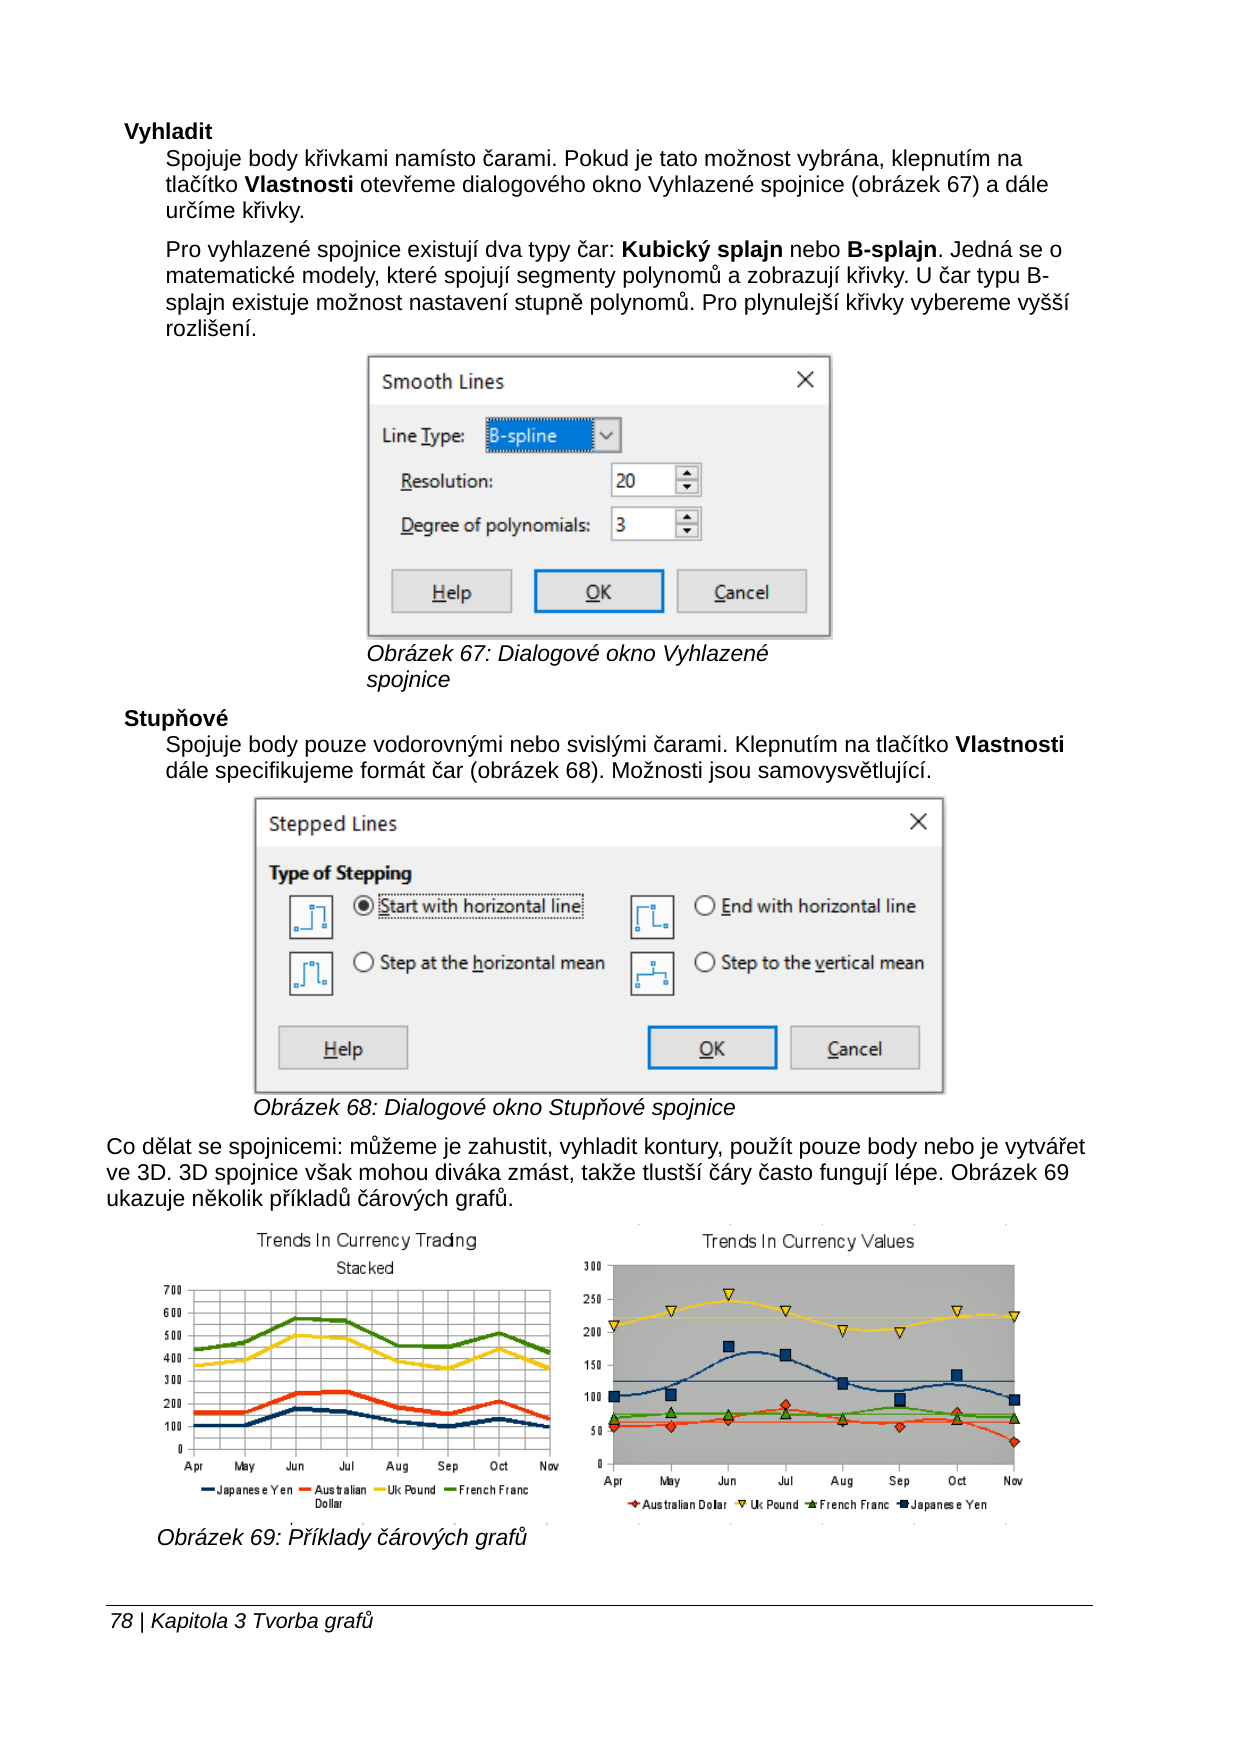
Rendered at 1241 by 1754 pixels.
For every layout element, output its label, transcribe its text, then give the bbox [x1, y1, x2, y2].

text Spojuje body křivkami namísto čarami. Pokud je tato možnost vybrána, klepnutím na tlačítko Vlastnosti otevřeme dialogového okno Vyhlazené spojnice (obrázek 67) a dále určíme křivky. [165, 144, 1093, 223]
picture [156, 1224, 1043, 1525]
picture [366, 353, 833, 640]
text Obrázek 67: Dialogové okno Vyhlazené spojnice [366, 640, 833, 692]
text Stupňové [124, 704, 1093, 731]
text Spojuje body pouze vodorovnými nebo svislými čarami. Klepnutím na tlačítko Vlastnosti dále specifikujeme formát čar (obrázek 68). Možnosti jsou samovysvětlující. [165, 731, 1093, 783]
text Pro vyhlazené spojnice existují dva typy čar: Kubický splajn nebo B-splajn. Jedná se o matematické modely, které spojují segmenty polynomů a zobrazují křivky. U čar typu B-splajn existuje možnost nastavení stupně polynomů. Pro plynulejší křivky vybereme vyšší rozlišení. [165, 236, 1093, 341]
text Obrázek 68: Dialogové okno Stupňové spojnice [253, 1095, 946, 1121]
text Obrázek 69: Příklady čárových grafů [157, 1525, 1042, 1551]
text Vyhladit [124, 118, 1093, 144]
picture [252, 796, 947, 1095]
text Co dělat se spojnicemi: můžeme je zahustit, vyhladit kontury, použít pouze body nebo je vytvářet ve 3D. 3D spojnice však mohou diváka zmást, takže tlustší čáry často fungují lépe. Obrázek 69 ukazuje několik příkladů čárových grafů. [106, 1133, 1093, 1212]
